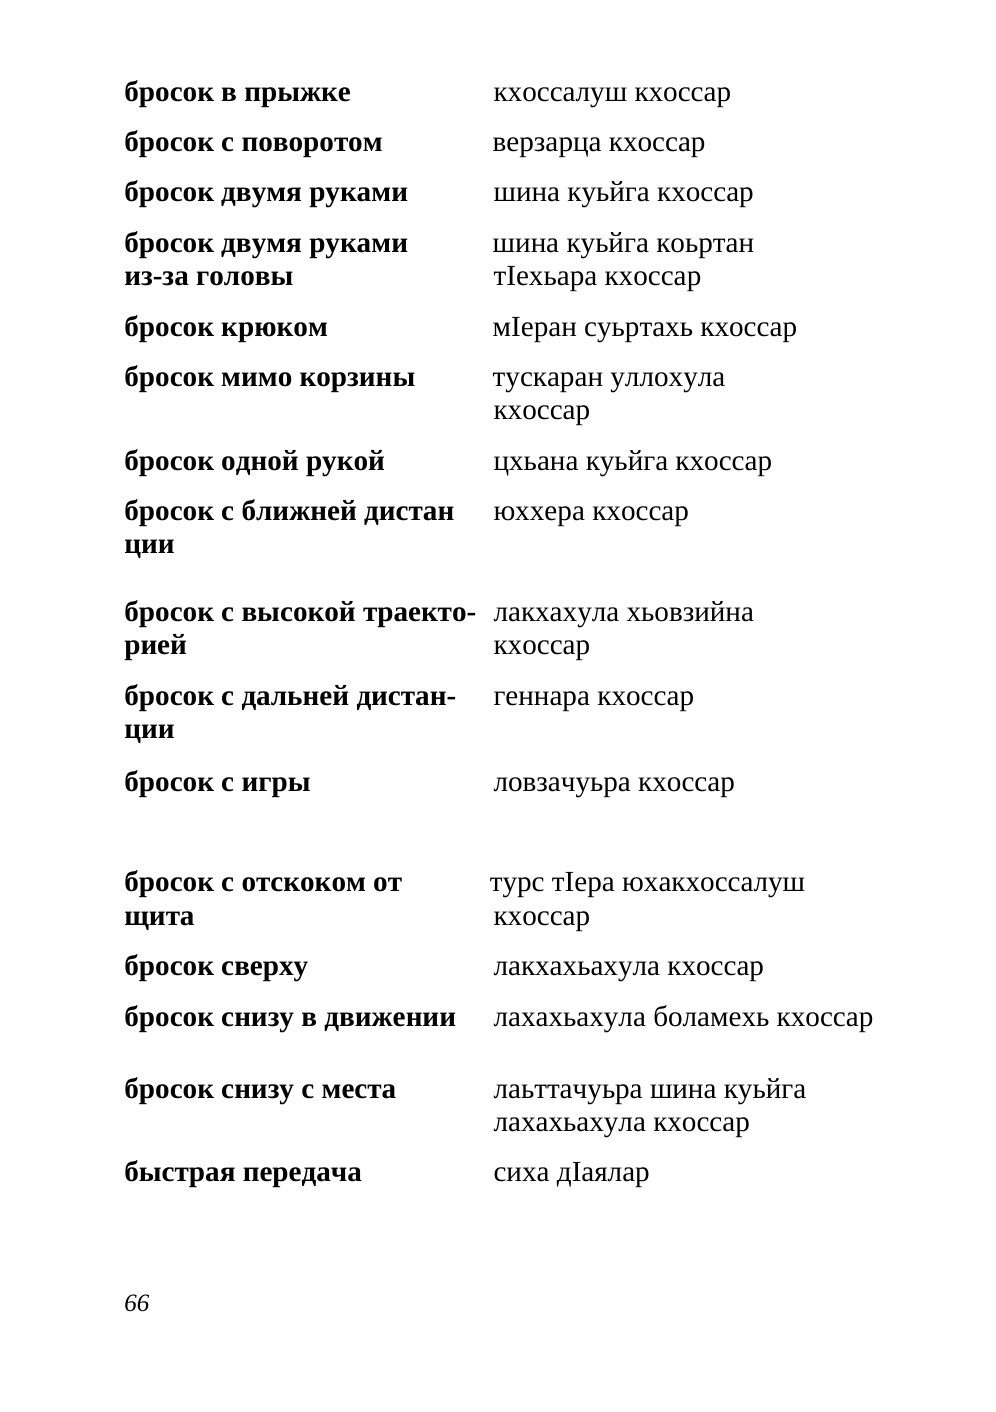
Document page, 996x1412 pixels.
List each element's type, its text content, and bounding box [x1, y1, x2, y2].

text из-за головы тIехьара кхоссар [124, 258, 877, 292]
text бросок снизу с места лаьттачуьра шина куьйга [124, 1071, 877, 1104]
text бросок в прыжке кхоссалуш кхоссар [124, 74, 877, 107]
text бросок снизу в движении лахахьахула боламехь кхоссар [124, 999, 877, 1032]
text бросок сверху лакхахьахула кхоссар [124, 948, 877, 982]
text бросок с игры ловзачуьра кхоссар [124, 764, 877, 797]
text бросок одной рукой цхьана куьйга кхоссар [124, 443, 877, 476]
text бросок с ближней дистан юххера кхоссар [124, 493, 877, 527]
text ции [124, 527, 877, 560]
text бросок с поворотом верзарца кхоссар [124, 124, 877, 158]
text бросок крюком мIеран суьртахь кхоссар [124, 309, 877, 342]
text лахахьахула кхоссар [124, 1104, 877, 1138]
text бросок с высокой траекто- лакхахула хьовзийна [124, 594, 877, 627]
text бросок двумя руками шина куьйга коьртан [124, 225, 877, 258]
text щита кхоссар [124, 898, 877, 932]
text бросок с отскоком от турс тIера юхакхоссалуш [124, 864, 877, 898]
text бросок с дальней дистан- геннара кхоссар ции [124, 678, 877, 745]
text кхоссар [124, 392, 877, 426]
text быстрая передача сиха дIаялар [124, 1154, 877, 1188]
text бросок двумя руками шина куьйга кхоссар [124, 174, 877, 208]
text бросок мимо корзины тускаран уллохула [124, 359, 877, 392]
text рией кхоссар [124, 627, 877, 661]
